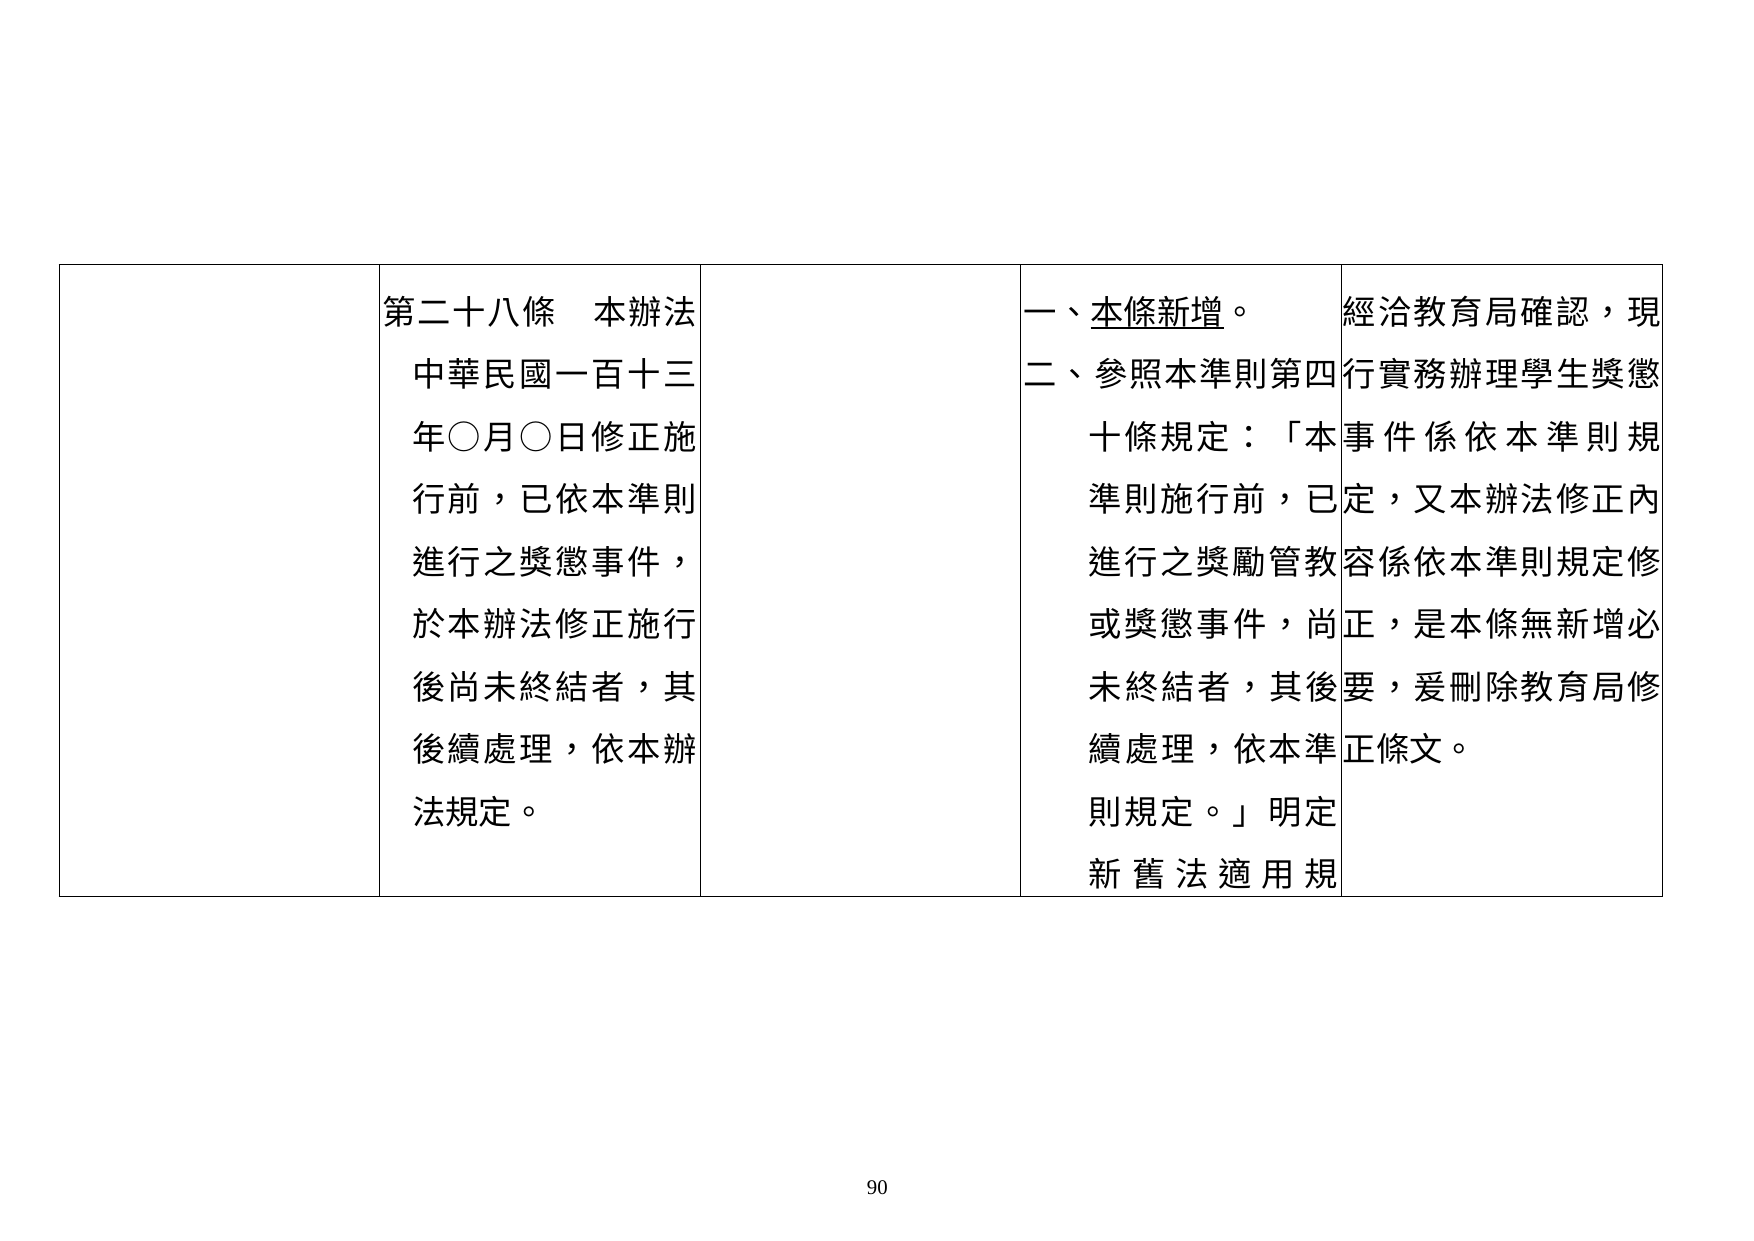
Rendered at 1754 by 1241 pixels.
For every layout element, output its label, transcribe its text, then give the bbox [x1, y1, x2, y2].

table_cell [701, 265, 1020, 896]
table_cell 第二十八條 本辦法中華民國一百十三年○月○日修正施行前，已依本準則進行之獎懲事件，於本辦法修正施行後尚未終結者，其後續處理，依本辦法規定。 [380, 265, 700, 896]
table_cell 經洽教育局確認，現行實務辦理學生獎懲事件係依本準則規定，又本辦法修正內容係依本準則規定修正，是本條無新增必要，爰刪除教育局修正條文。 [1342, 265, 1662, 896]
table_cell 一、本條新增。 二、參照本準則第四十條規定：「本準則施行前，已進行之獎勵管教或獎懲事件，尚未終結者，其後續處理，依本準則規定。」明定新舊法適用規 [1021, 265, 1341, 896]
table_cell [60, 265, 379, 896]
